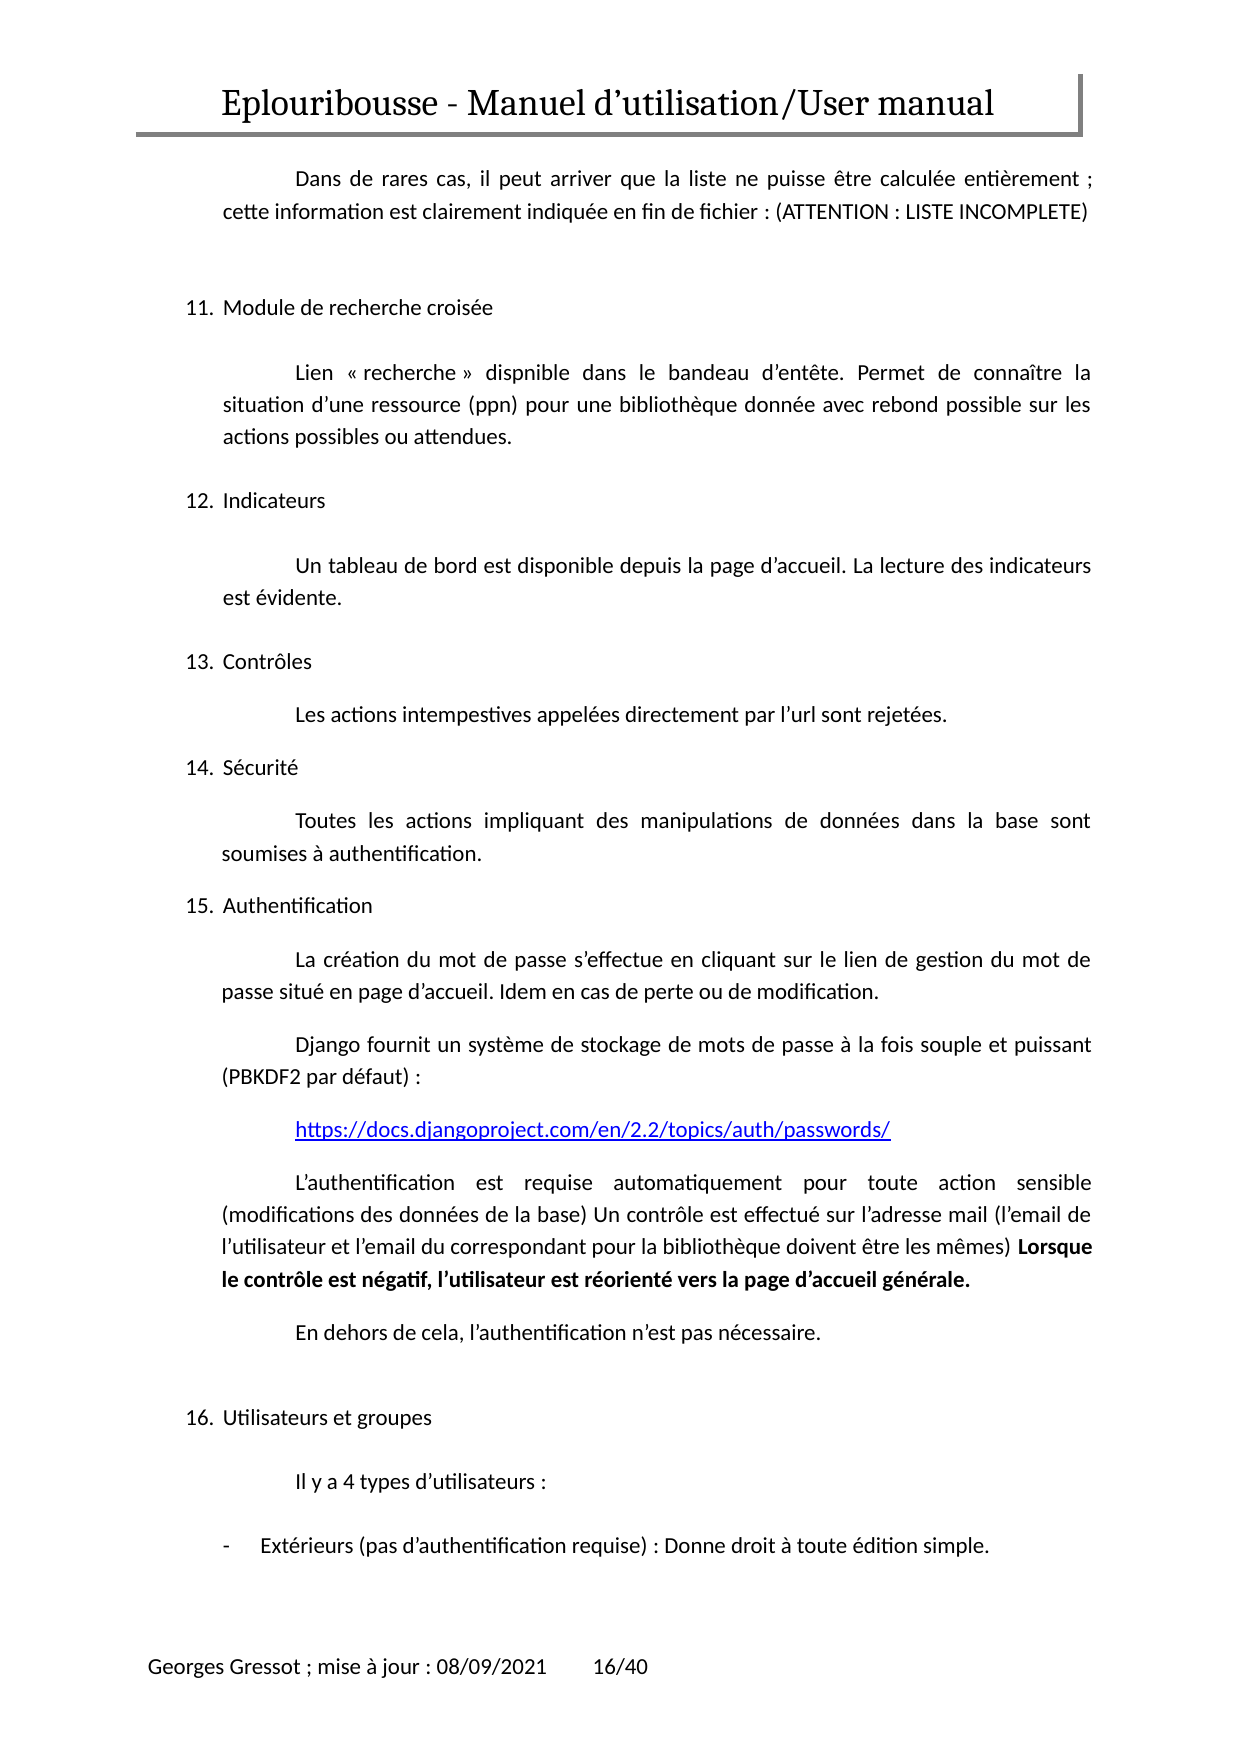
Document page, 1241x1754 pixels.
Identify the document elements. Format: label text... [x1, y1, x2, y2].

list Dans de rares cas, il peut arriver que la liste ne puisse être calculée entièrement ; cette information est clairement indiquée en fin de fichier : (ATTENTION : LISTE INCOMPLETE) [223, 164, 1093, 225]
list Indicateurs [185, 486, 1093, 514]
text La création du mot de passe s’effectue en cliquant sur le lien de gestion du mot de passe situé en page d’accueil. Idem en cas de perte ou de modification. [221, 945, 1093, 1005]
list Contrôles [185, 647, 1093, 675]
list Sécurité [185, 753, 1093, 781]
text Toutes les actions impliquant des manipulations de données dans la base sont soumises à authentification. [221, 806, 1093, 867]
list Module de recherche croisée [185, 293, 1093, 321]
text En dehors de cela, l’authentification n’est pas nécessaire. [221, 1318, 1093, 1346]
text https://docs.djangoproject.com/en/2.2/topics/auth/passwords/ [221, 1115, 1093, 1143]
list Un tableau de bord est disponible depuis la page d’accueil. La lecture des indicateurs est évidente. [223, 551, 1093, 611]
text Django fournit un système de stockage de mots de passe à la fois souple et puissant (PBKDF2 par défaut) : [221, 1030, 1093, 1090]
text Les actions intempestives appelées directement par l’url sont rejetées. [221, 700, 1093, 728]
list Extérieurs (pas d’authentification requise) : Donne droit à toute édition simple. [223, 1532, 1093, 1560]
list Il y a 4 types d’utilisateurs : [295, 1467, 1093, 1495]
text L’authentification est requise automatiquement pour toute action sensible (modifications des données de la base) Un contrôle est effectué sur l’adresse mail (l’email de l’utilisateur et l’email du correspondant pour la bibliothèque doivent être les mêmes) Lorsque le contrôle est négatif, l’utilisateur est réorienté vers la page d’accueil générale. [221, 1168, 1093, 1293]
list Authentification [185, 892, 1093, 920]
list Lien « recherche » dispnible dans le bandeau d’entête. Permet de connaître la situation d’une ressource (ppn) pour une bibliothèque donnée avec rebond possible sur les actions possibles ou attendues. [223, 358, 1093, 450]
list Utilisateurs et groupes [185, 1403, 1093, 1431]
